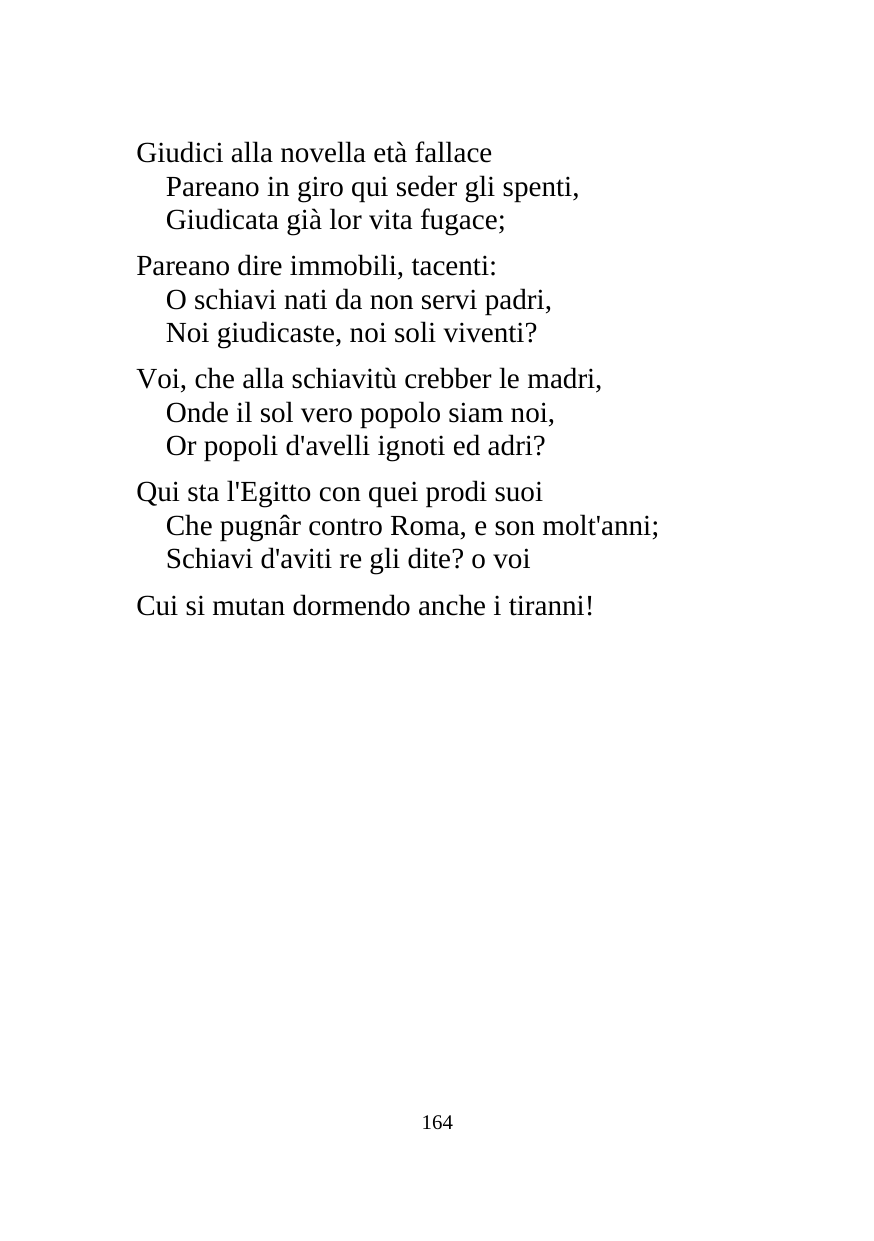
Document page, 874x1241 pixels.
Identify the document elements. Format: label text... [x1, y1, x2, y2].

text Cui si mutan dormendo anche i tiranni! [136, 588, 768, 621]
text Voi, che alla schiavitù crebber le madri, Onde il sol vero popolo siam noi, Or popoli d'avelli ignoti ed adri? [136, 361, 768, 462]
text Qui sta l'Egitto con quei prodi suoi Che pugnâr contro Roma, e son molt'anni; Schiavi d'aviti re gli dite? o voi [136, 474, 768, 575]
text Pareano dire immobili, tacenti: O schiavi nati da non servi padri, Noi giudicaste, noi soli viventi? [136, 248, 768, 349]
text Giudici alla novella età fallace Pareano in giro qui seder gli spenti, Giudicata già lor vita fugace; [136, 135, 768, 236]
